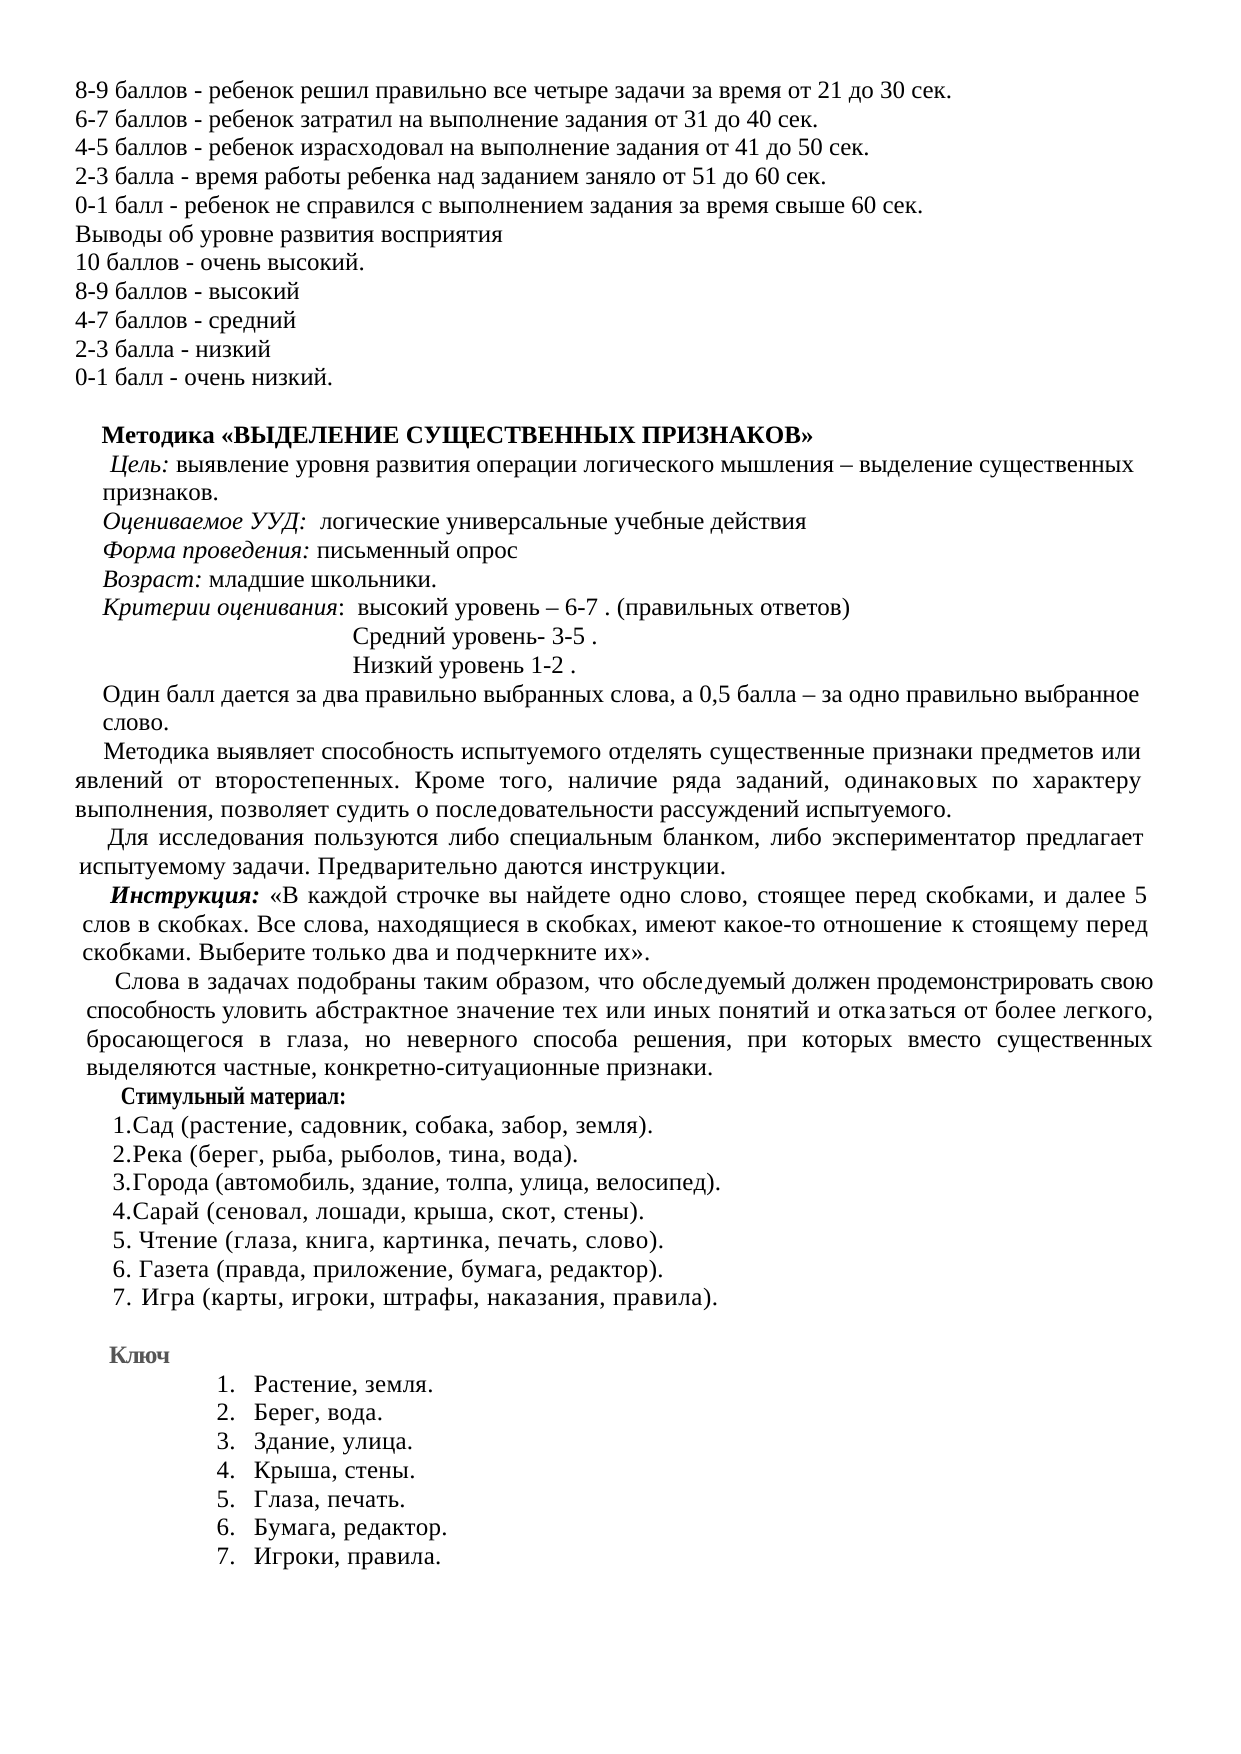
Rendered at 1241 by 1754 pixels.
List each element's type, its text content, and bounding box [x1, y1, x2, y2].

text 2-3 балла - время работы ребенка над заданием заняло от 51 до 60 сек. [75, 161, 1165, 190]
text Цель: выявление уровня развития операции логического мышления – выделение существенных признаков. [102, 449, 1165, 506]
text 6-7 баллов - ребенок затратил на выполнение задания от 31 до 40 сек. [75, 104, 1165, 132]
text 8-9 баллов - высокий [75, 276, 1165, 305]
text 0-1 балл - очень низкий. [75, 362, 1165, 391]
list Игра (карты, игроки, штрафы, наказания, правила). [112, 1282, 1165, 1311]
text 4-7 баллов - средний [75, 305, 1165, 334]
list Берег, вода. [216, 1397, 1165, 1426]
list Игроки, правила. [216, 1541, 1165, 1570]
text Средний уровень- 3-5 . [102, 621, 1165, 650]
text 0-1 балл - ребенок не справился с выполнением задания за время свыше 60 сек. [75, 190, 1165, 219]
text 10 баллов - очень высокий. [75, 247, 1165, 276]
text 8-9 баллов - ребенок решил правильно все четыре задачи за время от 21 до 30 сек. [75, 75, 1165, 104]
list Сад (растение, садовник, собака, забор, земля). [112, 1110, 1165, 1139]
text Форма проведения: письменный опрос [102, 535, 1165, 564]
list Растение, земля. [216, 1369, 1165, 1397]
text Критерии оценивания: высокий уровень – 6-7 . (правильных ответов) [102, 592, 1165, 621]
text Один балл дается за два правильно выбранных слова, а 0,5 балла – за одно правильно выбранное слово. [102, 679, 1165, 736]
list Города (автомобиль, здание, толпа, улица, велосипед). [112, 1167, 1165, 1196]
list Газета (правда, приложение, бумага, редактор). [112, 1254, 1165, 1282]
list Чтение (глаза, книга, картинка, печать, слово). [112, 1225, 1165, 1254]
list Сарай (сеновал, лошади, крыша, скот, стены). [112, 1196, 1165, 1225]
text Слова в задачах подобраны таким образом, что обсле­дуемый должен продемонстрировать свою способность уло­вить абстрактное значение тех или иных понятий и отка­заться от более легкого, бросающегося в глаза, но невер­ного способа решения, при которых вместо существенных выделяются частные, конкретно-ситуационные признаки. [86, 966, 1154, 1081]
text Оцениваемое УУД: логические универсальные учебные действия [102, 506, 1165, 535]
text 4-5 баллов - ребенок израсходовал на выполнение задания от 41 до 50 сек. [75, 132, 1165, 161]
text Низкий уровень 1-2 . [102, 650, 1165, 679]
list Бумага, редактор. [216, 1512, 1165, 1541]
text Стимульный материал: [121, 1081, 1165, 1110]
text 2-3 балла - низкий [75, 334, 1165, 362]
text Для исследования пользуются либо специальным блан­ком, либо экспериментатор предлагает испытуемому зада­чи. Предварительно даются инструкции. [79, 822, 1144, 880]
text Ключ [109, 1340, 1165, 1369]
list Крыша, стены. [216, 1455, 1165, 1484]
text Методика «ВЫДЕЛЕНИЕ СУЩЕСТВЕННЫХ ПРИЗНАКОВ» [101, 420, 1165, 449]
list Глаза, печать. [216, 1484, 1165, 1512]
text Возраст: младшие школьники. [102, 564, 1165, 592]
text Методика выявляет способность испытуемого отделять существенные признаки предметов или явлений от второ­степенных. Кроме того, наличие ряда заданий, одинако­вых по характеру выполнения, позволяет судить о после­довательности рассуждений испытуемого. [75, 736, 1142, 822]
text Выводы об уровне развития восприятия [75, 219, 1165, 247]
list Река (берег, рыба, рыболов, тина, вода). [112, 1139, 1165, 1167]
text Инструкция: «В каждой строчке вы найдете одно сло­во, стоящее перед скобками, и далее 5 слов в скобках. Все слова, находящиеся в скобках, имеют какое-то отношение к стоящему перед скобками. Выберите только два и под­черкните их». [82, 880, 1148, 966]
list Здание, улица. [216, 1426, 1165, 1455]
